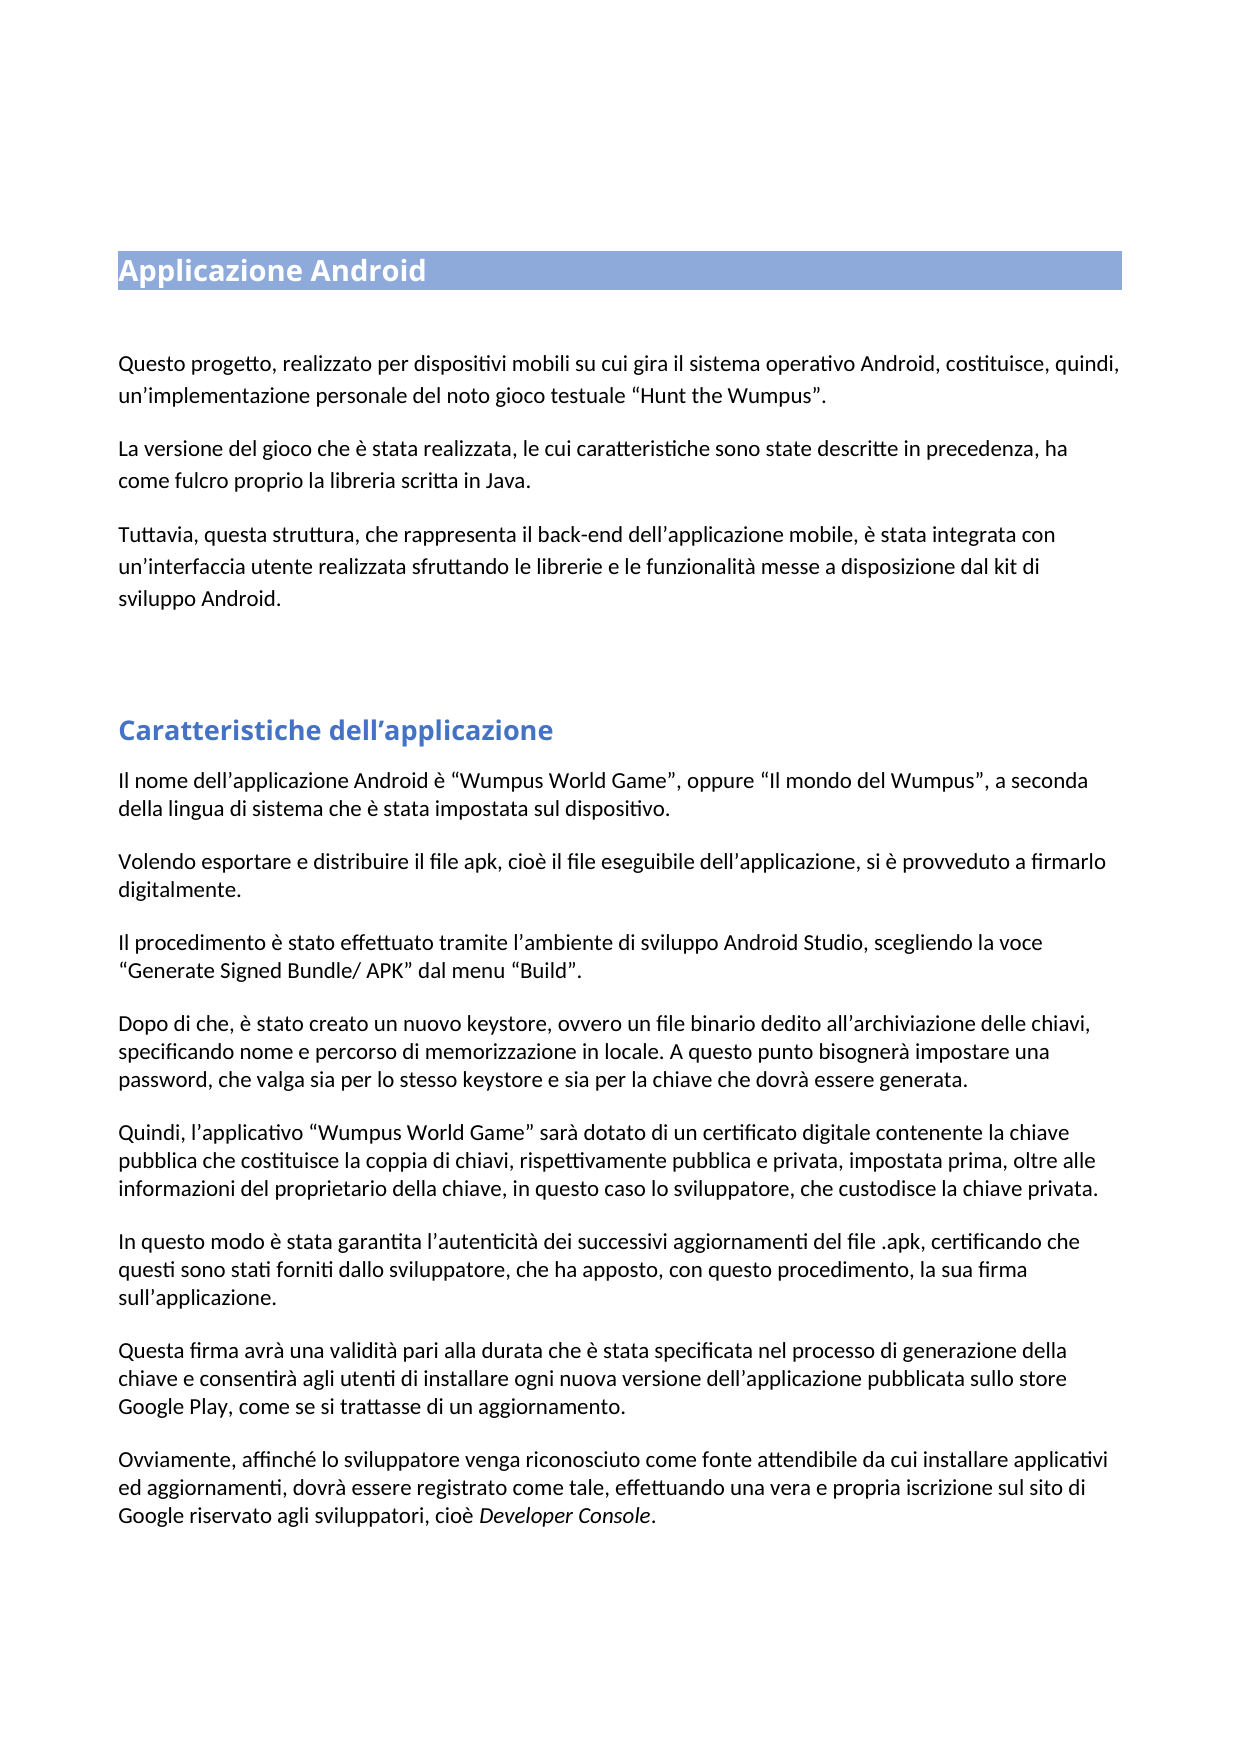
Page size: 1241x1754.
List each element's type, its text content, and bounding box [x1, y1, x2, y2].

text Ovviamente, affinché lo sviluppatore venga riconosciuto come fonte attendibile da cui installare applicativi ed aggiornamenti, dovrà essere registrato come tale, effettuando una vera e propria iscrizione sul sito di Google riservato agli sviluppatori, cioè Developer Console. [118, 1445, 1122, 1529]
subtitle Applicazione Android [118, 251, 1122, 290]
text La versione del gioco che è stata realizzata, le cui caratteristiche sono state descritte in precedenza, ha come fulcro proprio la libreria scritta in Java. [118, 434, 1122, 495]
subtitle Caratteristiche dell’applicazione [118, 711, 1122, 748]
text Tuttavia, questa struttura, che rappresenta il back-end dell’applicazione mobile, è stata integrata con un’interfaccia utente realizzata sfruttando le librerie e le funzionalità messe a disposizione dal kit di sviluppo Android. [118, 520, 1122, 612]
text Volendo esportare e distribuire il file apk, cioè il file eseguibile dell’applicazione, si è provveduto a firmarlo digitalmente. [118, 847, 1122, 903]
text In questo modo è stata garantita l’autenticità dei successivi aggiornamenti del file .apk, certificando che questi sono stati forniti dallo sviluppatore, che ha apposto, con questo procedimento, la sua firma sull’applicazione. [118, 1227, 1122, 1311]
text Questa firma avrà una validità pari alla durata che è stata specificata nel processo di generazione della chiave e consentirà agli utenti di installare ogni nuova versione dell’applicazione pubblicata sullo store Google Play, come se si trattasse di un aggiornamento. [118, 1336, 1122, 1420]
text Il nome dell’applicazione Android è “Wumpus World Game”, oppure “Il mondo del Wumpus”, a seconda della lingua di sistema che è stata impostata sul dispositivo. [118, 766, 1122, 822]
text Il procedimento è stato effettuato tramite l’ambiente di sviluppo Android Studio, scegliendo la voce “Generate Signed Bundle/ APK” dal menu “Build”. [118, 928, 1122, 984]
text Dopo di che, è stato creato un nuovo keystore, ovvero un file binario dedito all’archiviazione delle chiavi, specificando nome e percorso di memorizzazione in locale. A questo punto bisognerà impostare una password, che valga sia per lo stesso keystore e sia per la chiave che dovrà essere generata. [118, 1009, 1122, 1093]
text Quindi, l’applicativo “Wumpus World Game” sarà dotato di un certificato digitale contenente la chiave pubblica che costituisce la coppia di chiavi, rispettivamente pubblica e privata, impostata prima, oltre alle informazioni del proprietario della chiave, in questo caso lo sviluppatore, che custodisce la chiave privata. [118, 1118, 1122, 1202]
text Questo progetto, realizzato per dispositivi mobili su cui gira il sistema operativo Android, costituisce, quindi, un’implementazione personale del noto gioco testuale “Hunt the Wumpus”. [118, 349, 1122, 409]
